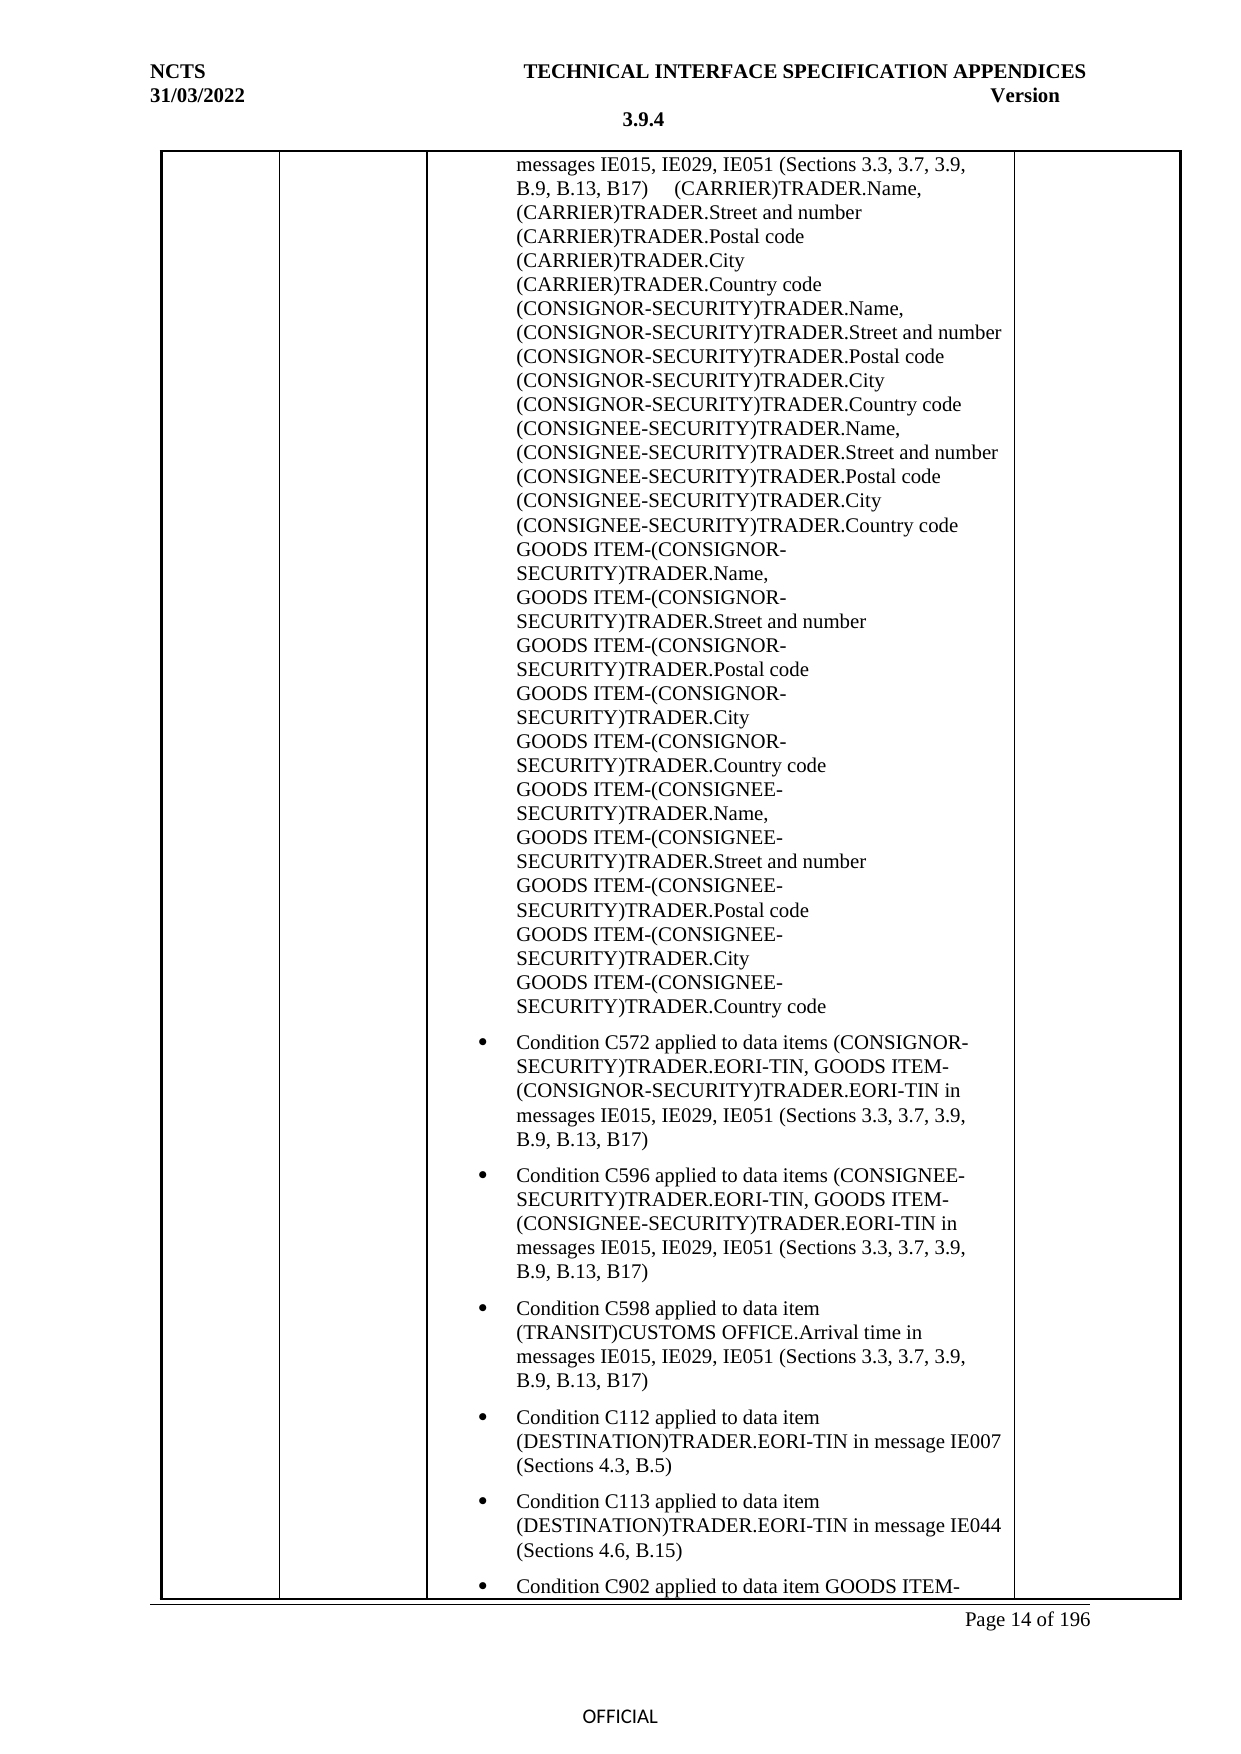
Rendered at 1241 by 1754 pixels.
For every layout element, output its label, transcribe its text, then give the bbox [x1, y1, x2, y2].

table_cell messages IE015, IE029, IE051 (Sections 3.3, 3.7, 3.9, B.9, B.13, B17) (CARRIER)TRADER.Name, (CARRIER)TRADER.Street and number (CARRIER)TRADER.Postal code (CARRIER)TRADER.City (CARRIER)TRADER.Country code (CONSIGNOR-SECURITY)TRADER.Name, (CONSIGNOR-SECURITY)TRADER.Street and number (CONSIGNOR-SECURITY)TRADER.Postal code (CONSIGNOR-SECURITY)TRADER.City (CONSIGNOR-SECURITY)TRADER.Country code (CONSIGNEE-SECURITY)TRADER.Name, (CONSIGNEE-SECURITY)TRADER.Street and number (CONSIGNEE-SECURITY)TRADER.Postal code (CONSIGNEE-SECURITY)TRADER.City (CONSIGNEE-SECURITY)TRADER.Country code GOODS ITEM-(CONSIGNOR-SECURITY)TRADER.Name, GOODS ITEM-(CONSIGNOR-SECURITY)TRADER.Street and number GOODS ITEM-(CONSIGNOR-SECURITY)TRADER.Postal code GOODS ITEM-(CONSIGNOR-SECURITY)TRADER.City GOODS ITEM-(CONSIGNOR-SECURITY)TRADER.Country code GOODS ITEM-(CONSIGNEE-SECURITY)TRADER.Name, GOODS ITEM-(CONSIGNEE-SECURITY)TRADER.Street and number GOODS ITEM-(CONSIGNEE-SECURITY)TRADER.Postal code GOODS ITEM-(CONSIGNEE-SECURITY)TRADER.City GOODS ITEM-(CONSIGNEE-SECURITY)TRADER.Country code Condition C572 applied to data items (CONSIGNOR-SECURITY)TRADER.EORI-TIN, GOODS ITEM-(CONSIGNOR-SECURITY)TRADER.EORI-TIN in messages IE015, IE029, IE051 (Sections 3.3, 3.7, 3.9, B.9, B.13, B17) Condition C596 applied to data items (CONSIGNEE-SECURITY)TRADER.EORI-TIN, GOODS ITEM-(CONSIGNEE-SECURITY)TRADER.EORI-TIN in messages IE015, IE029, IE051 (Sections 3.3, 3.7, 3.9, B.9, B.13, B17) Condition C598 applied to data item (TRANSIT)CUSTOMS OFFICE.Arrival time in messages IE015, IE029, IE051 (Sections 3.3, 3.7, 3.9, B.9, B.13, B17) Condition C112 applied to data item (DESTINATION)TRADER.EORI-TIN in message IE007 (Sections 4.3, B.5) Condition C113 applied to data item (DESTINATION)TRADER.EORI-TIN in message IE044 (Sections 4.6, B.15) Condition C902 applied to data item GOODS ITEM- [428, 152, 1014, 1598]
table_cell [163, 152, 279, 1598]
table_cell [280, 152, 426, 1598]
table_cell [1015, 152, 1179, 1598]
